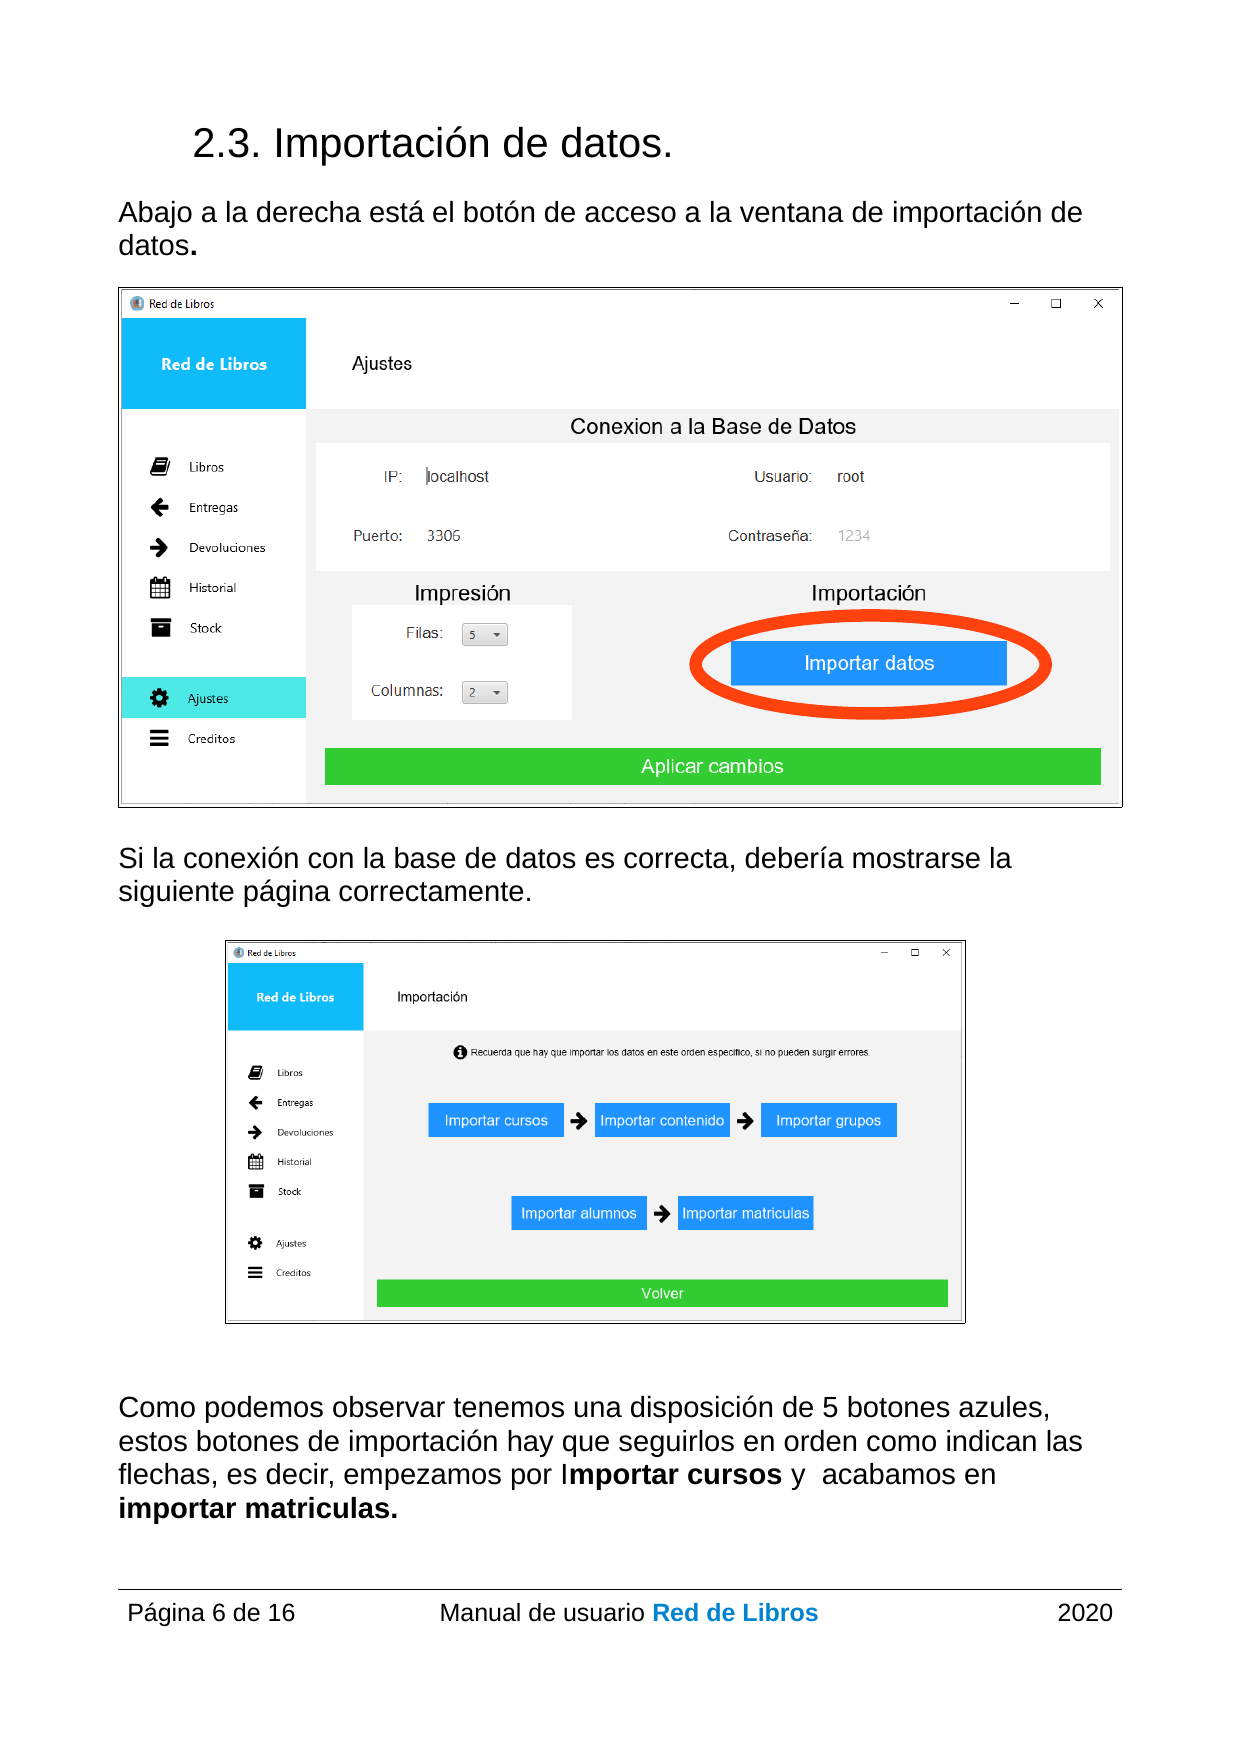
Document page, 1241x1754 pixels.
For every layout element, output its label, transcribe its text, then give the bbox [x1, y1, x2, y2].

text Abajo a la derecha está el botón de acceso a la ventana de importación de datos. [118, 195, 1122, 262]
text Si la conexión con la base de datos es correcta, debería mostrarse la siguiente página correctamente. [118, 841, 1122, 908]
picture [121, 289, 1119, 804]
picture [227, 942, 962, 1321]
picture [307, 993, 314, 1001]
text Como podemos observar tenemos una disposición de 5 botones azules, estos botones de importación hay que seguirlos en orden como indican las flechas, es decir, empezamos por Importar cursos y acabamos en importar matriculas. [118, 1390, 1122, 1524]
text 2.3. Importación de datos. [118, 118, 1122, 166]
picture [287, 993, 295, 1001]
picture [163, 359, 170, 369]
